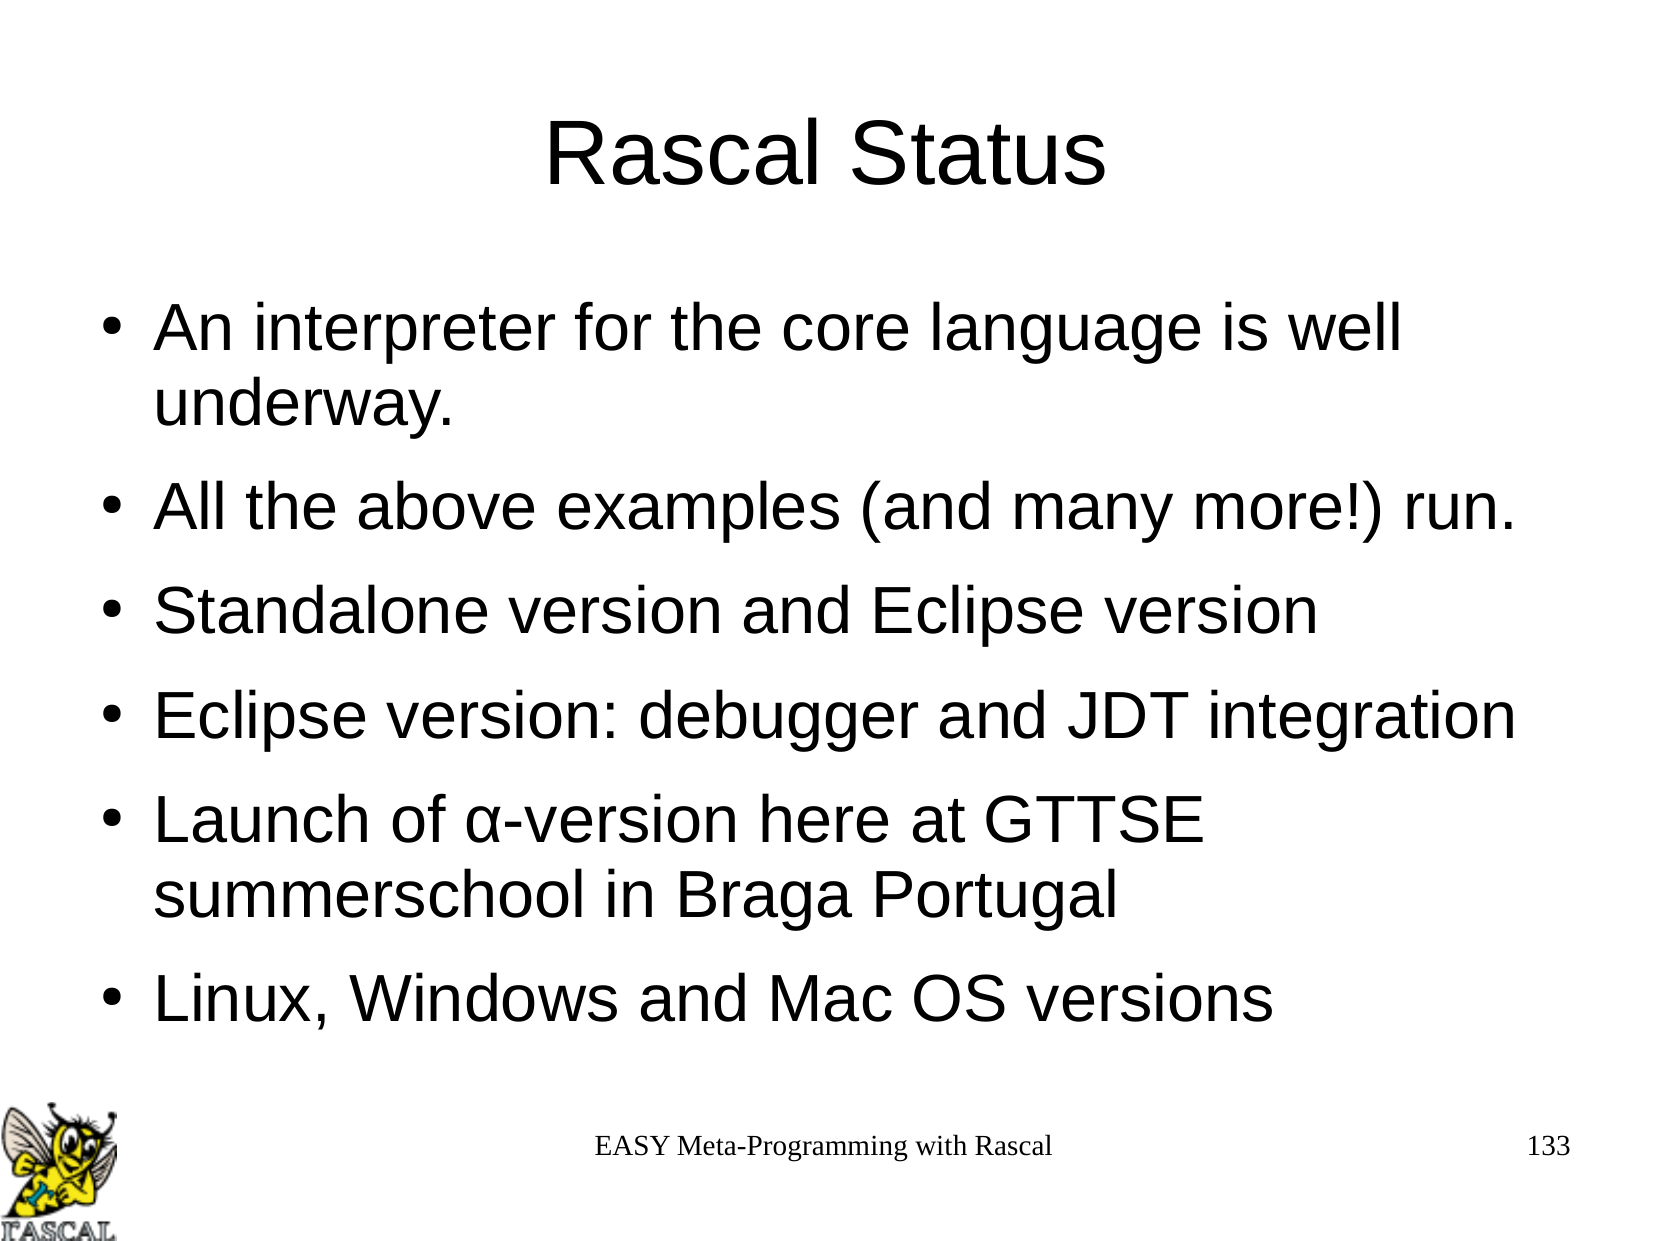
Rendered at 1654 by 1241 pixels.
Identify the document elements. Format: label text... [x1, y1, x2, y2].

list An interpreter for the core language is well underway. All the above examples (and many more!) run. Standalone version and Eclipse version Eclipse version: debugger and JDT integration Launch of α-version here at GTTSE summerschool in Braga Portugal Linux, Windows and Mac OS versions [82, 290, 1571, 1109]
title Rascal Status [82, 49, 1571, 257]
picture [0, 1102, 117, 1241]
